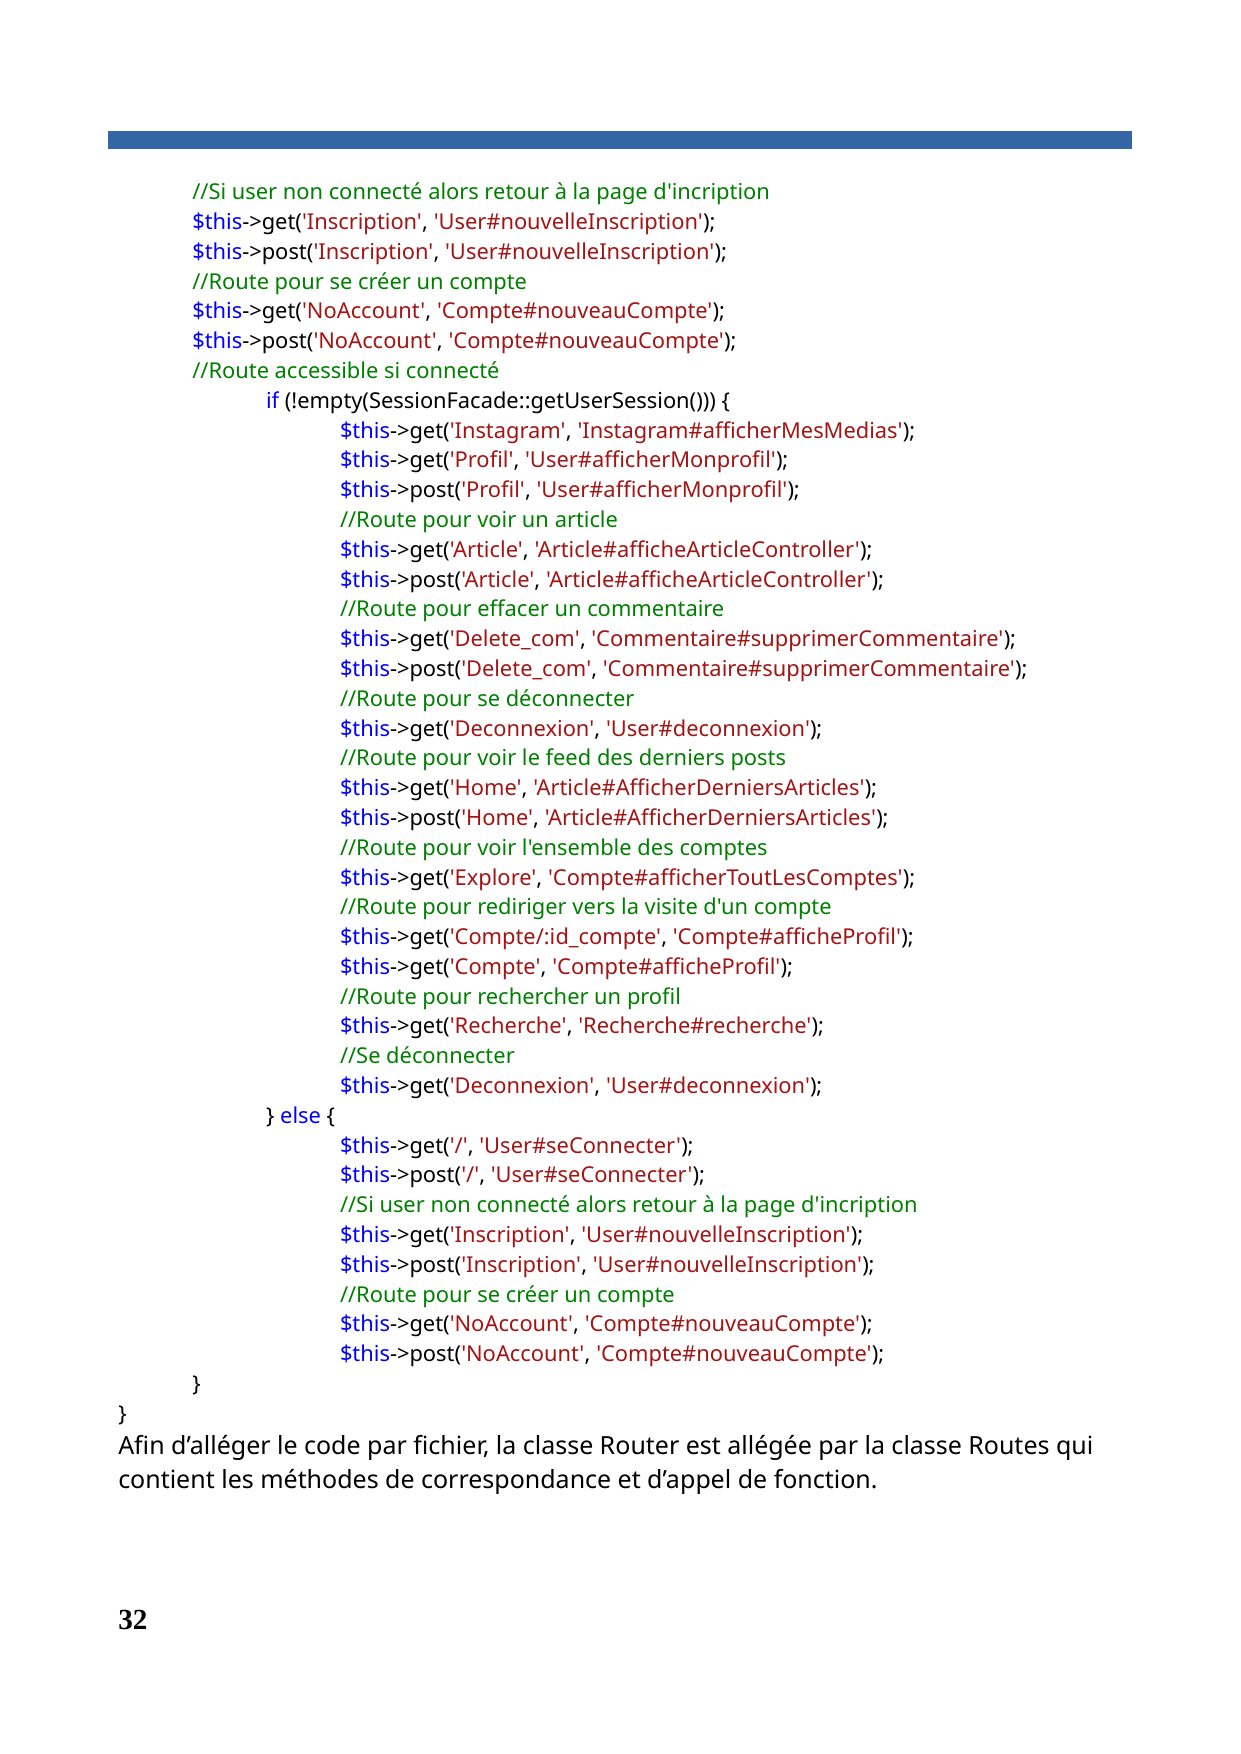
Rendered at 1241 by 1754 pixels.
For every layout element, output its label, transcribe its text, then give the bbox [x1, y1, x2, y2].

text $this->post('Delete_com', 'Commentaire#supprimerCommentaire'); [118, 653, 1122, 683]
text $this->get('Inscription', 'User#nouvelleInscription'); [118, 1219, 1122, 1249]
text $this->get('Explore', 'Compte#afficherToutLesComptes'); [118, 862, 1122, 891]
text $this->post('Inscription', 'User#nouvelleInscription'); [118, 236, 1122, 266]
text $this->post('NoAccount', 'Compte#nouveauCompte'); [118, 325, 1122, 355]
text $this->get('Compte/:id_compte', 'Compte#afficheProfil'); [118, 921, 1122, 951]
text if (!empty(SessionFacade::getUserSession())) { [118, 385, 1122, 415]
text //Route pour rechercher un profil [118, 981, 1122, 1011]
text $this->get('Article', 'Article#afficheArticleController'); [118, 534, 1122, 564]
text $this->get('Compte', 'Compte#afficheProfil'); [118, 951, 1122, 981]
text $this->get('NoAccount', 'Compte#nouveauCompte'); [118, 1308, 1122, 1338]
text //Se déconnecter [118, 1040, 1122, 1070]
text $this->get('/', 'User#seConnecter'); [118, 1130, 1122, 1159]
text $this->post('Inscription', 'User#nouvelleInscription'); [118, 1249, 1122, 1279]
text $this->post('NoAccount', 'Compte#nouveauCompte'); [118, 1338, 1122, 1368]
text //Si user non connecté alors retour à la page d'incription [118, 176, 1122, 206]
text } [118, 1398, 1122, 1428]
text $this->post('Article', 'Article#afficheArticleController'); [118, 564, 1122, 593]
text $this->get('NoAccount', 'Compte#nouveauCompte'); [118, 296, 1122, 325]
text } else { [118, 1100, 1122, 1130]
text } [118, 1368, 1122, 1398]
text //Route pour effacer un commentaire [118, 593, 1122, 623]
text $this->get('Recherche', 'Recherche#recherche'); [118, 1011, 1122, 1040]
text $this->post('/', 'User#seConnecter'); [118, 1159, 1122, 1189]
text $this->post('Profil', 'User#afficherMonprofil'); [118, 474, 1122, 504]
text $this->get('Profil', 'User#afficherMonprofil'); [118, 444, 1122, 474]
text //Route pour voir l'ensemble des comptes [118, 832, 1122, 862]
text //Route pour voir un article [118, 504, 1122, 534]
text $this->get('Deconnexion', 'User#deconnexion'); [118, 1070, 1122, 1100]
text //Route pour voir le feed des derniers posts [118, 742, 1122, 772]
text //Route pour se créer un compte [118, 1279, 1122, 1308]
text $this->get('Home', 'Article#AfficherDerniersArticles'); [118, 772, 1122, 802]
text //Si user non connecté alors retour à la page d'incription [118, 1189, 1122, 1219]
text $this->get('Instagram', 'Instagram#afficherMesMedias'); [118, 415, 1122, 444]
text Afin d’alléger le code par fichier, la classe Router est allégée par la classe Routes qui contient les méthodes de correspondance et d’appel de fonction. [118, 1428, 1122, 1496]
text //Route pour rediriger vers la visite d'un compte [118, 891, 1122, 921]
text $this->get('Inscription', 'User#nouvelleInscription'); [118, 206, 1122, 236]
text //Route pour se déconnecter [118, 683, 1122, 713]
text $this->post('Home', 'Article#AfficherDerniersArticles'); [118, 802, 1122, 832]
text $this->get('Delete_com', 'Commentaire#supprimerCommentaire'); [118, 623, 1122, 653]
text //Route accessible si connecté [118, 355, 1122, 385]
text $this->get('Deconnexion', 'User#deconnexion'); [118, 713, 1122, 742]
text //Route pour se créer un compte [118, 266, 1122, 296]
